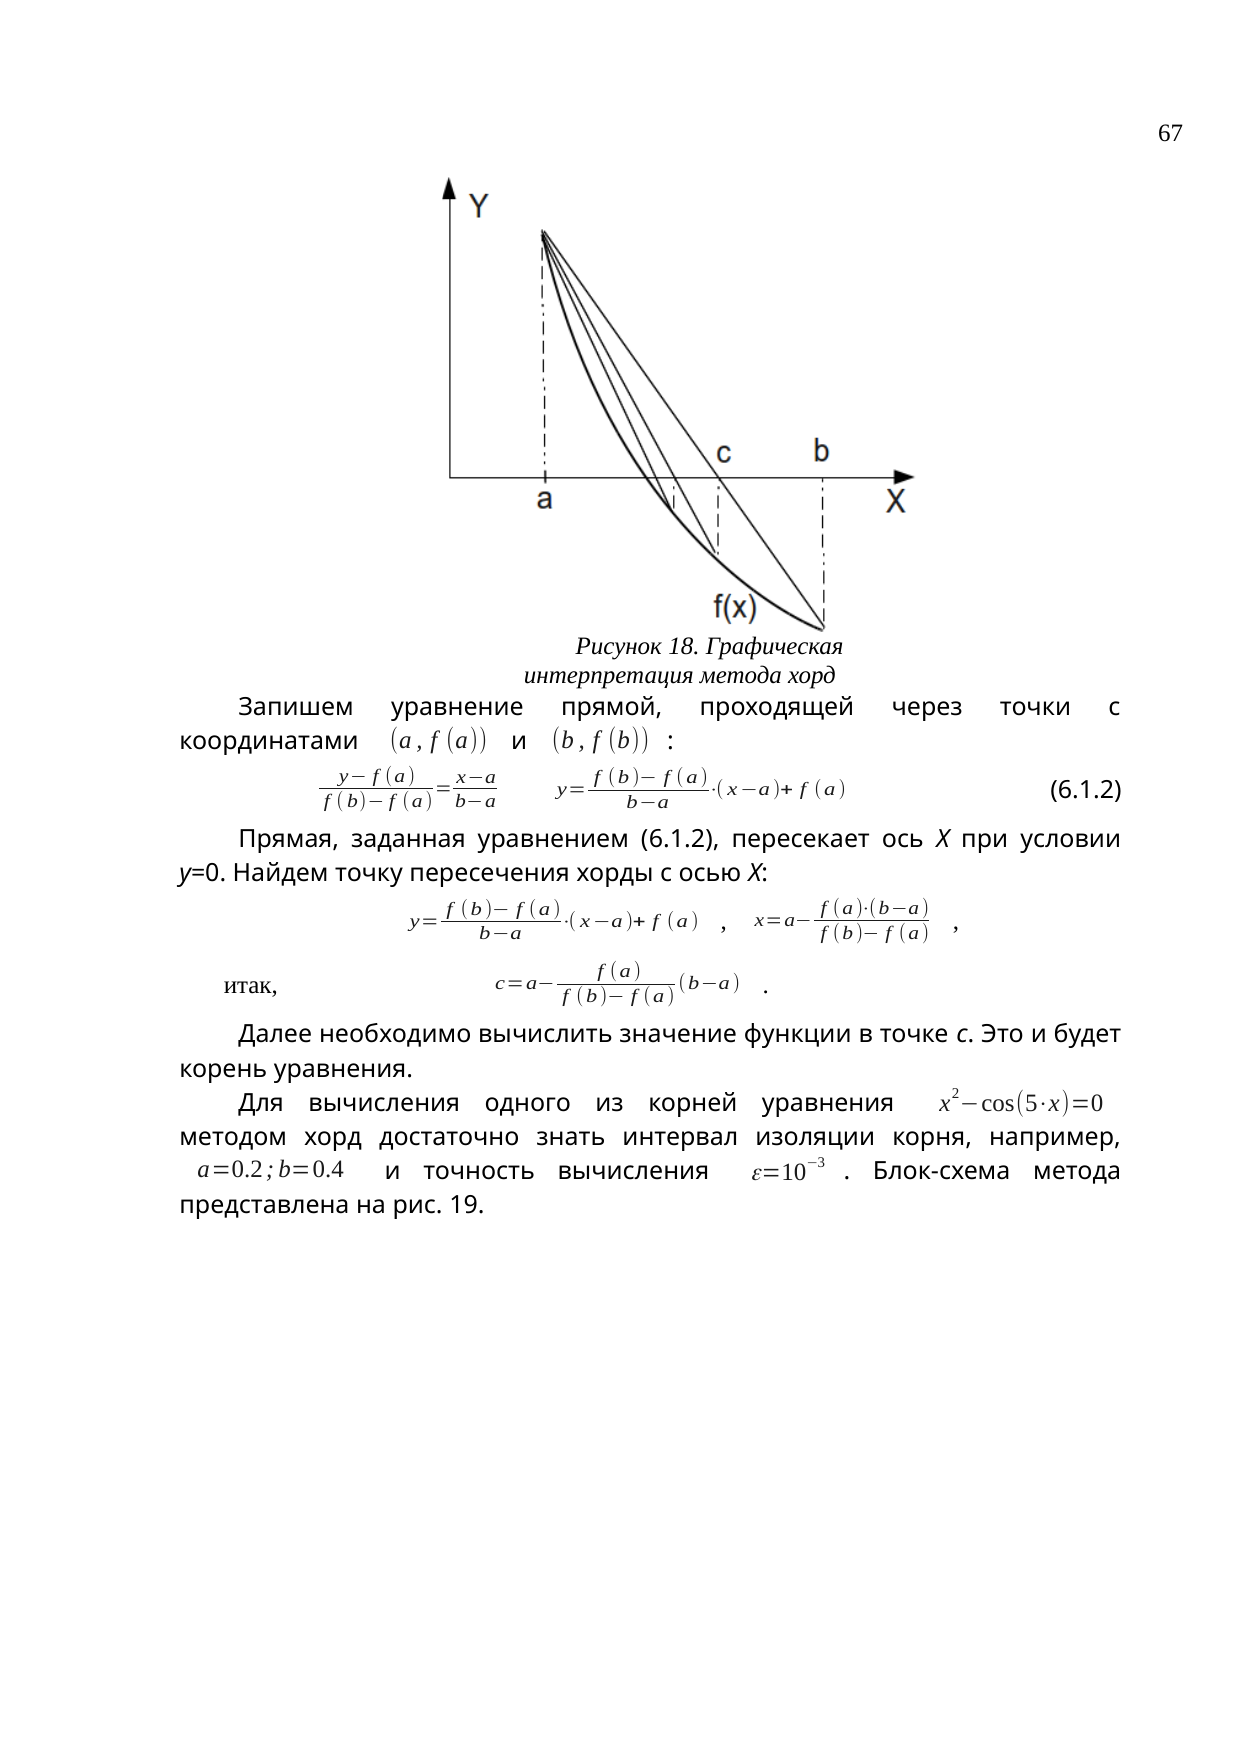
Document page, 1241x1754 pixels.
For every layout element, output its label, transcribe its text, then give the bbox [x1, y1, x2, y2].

text Прямая, заданная уравнением (6.1.2), пересекает ось Х при условии y=0. Найдем точку пересечения хорды с осью Х: [179, 821, 1121, 889]
text Далее необходимо вычислить значение функции в точке с. Это и будет корень уравнения. [179, 1016, 1121, 1084]
text итак, . [179, 952, 1121, 1016]
picture [442, 177, 918, 632]
text , , [179, 889, 1121, 952]
text Запишем уравнение прямой, проходящей через точки с координатами и : [179, 689, 1121, 757]
text Для вычисления одного из корней уравнения методом хорд достаточно знать интервал изоляции корня, например, и точность вычисления . Блок-схема метода представлена на рис. 19. [179, 1084, 1121, 1221]
text (6.1.2) [179, 757, 1121, 821]
text Рисунок 18. Графическая интерпретация метода хорд [442, 632, 917, 689]
